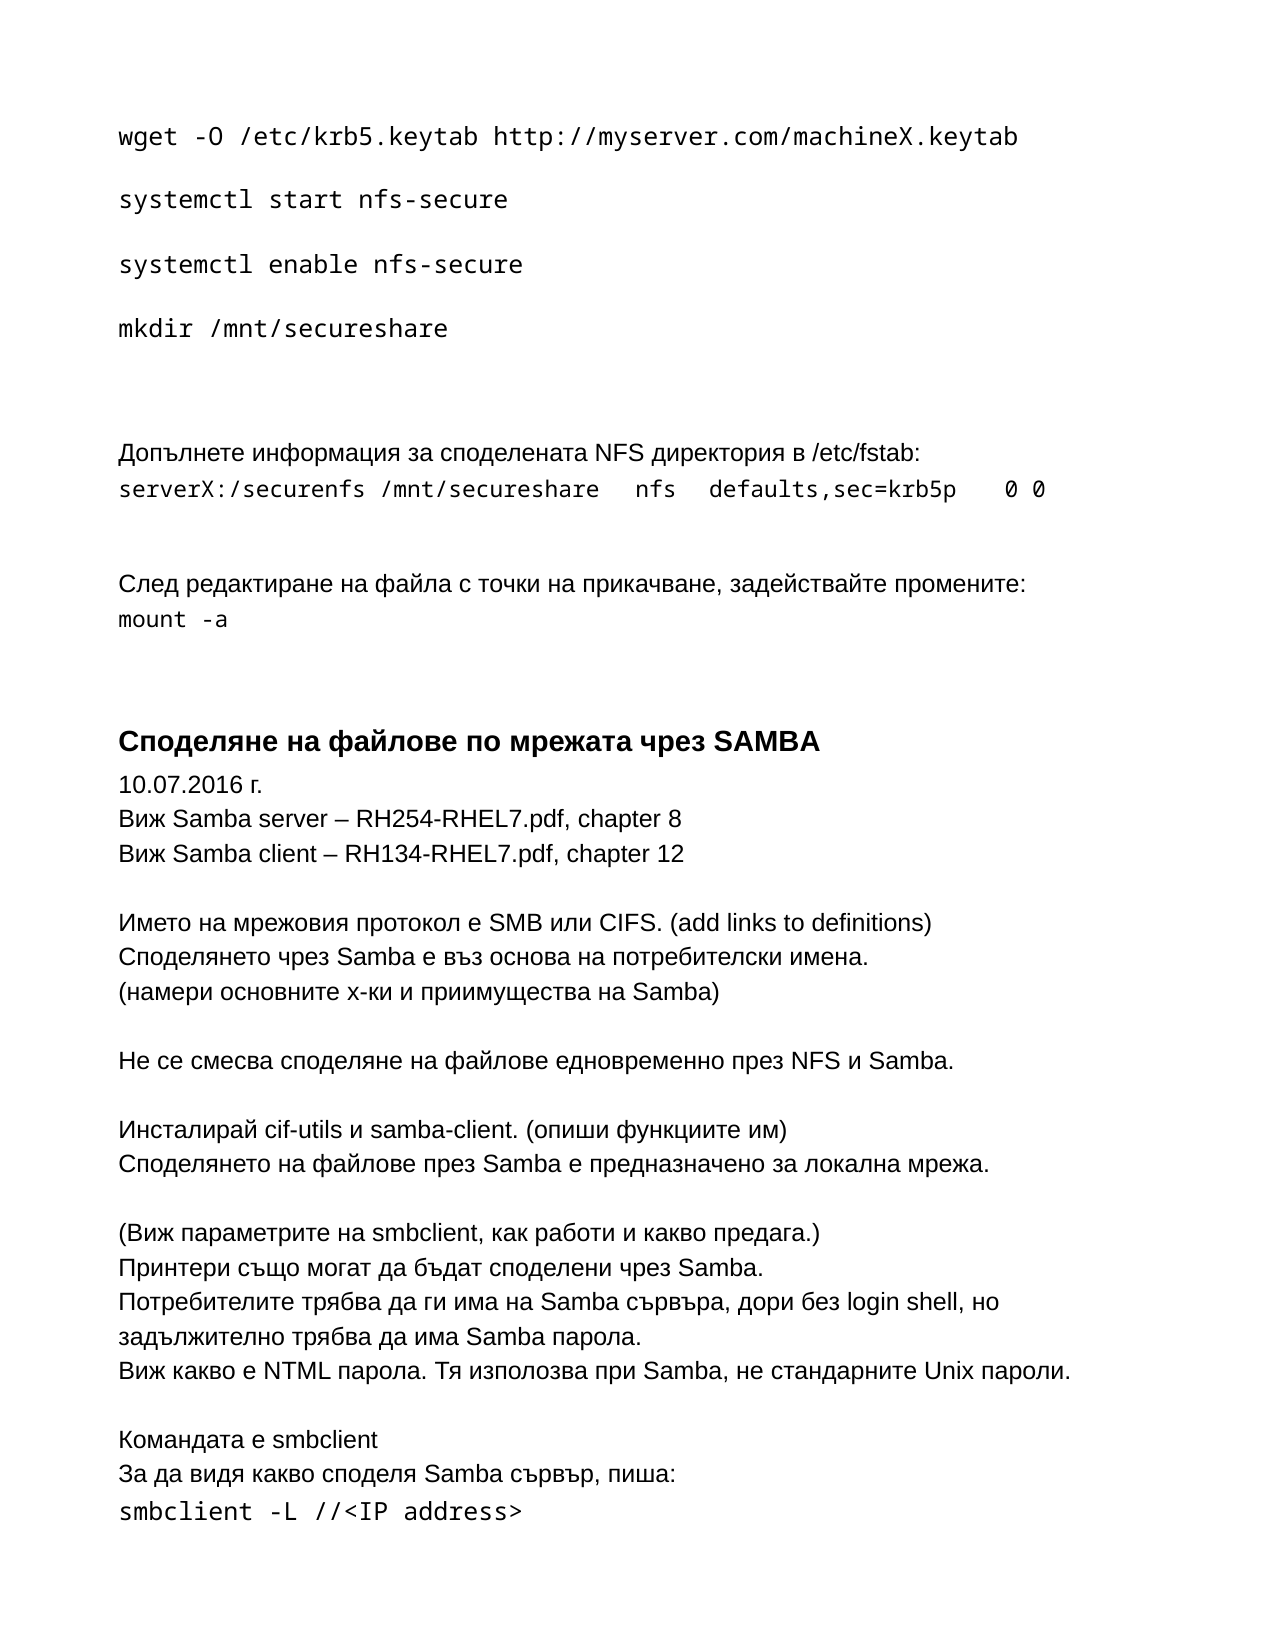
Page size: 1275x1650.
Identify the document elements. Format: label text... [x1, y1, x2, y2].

text smbclient -L //<IP address> [118, 1494, 1157, 1528]
text 10.07.2016 г. [118, 770, 1157, 799]
text systemctl enable nfs-secure [118, 246, 1157, 280]
text Командата е smbclient [118, 1425, 1157, 1454]
text Споделянето чрез Samba е въз основа на потребителски имена. [118, 942, 1157, 971]
text (Виж параметрите на smbclient, как работи и какво предага.) [118, 1218, 1157, 1247]
text За да видя какво споделя Samba сървър, пиша: [118, 1459, 1157, 1488]
subtitle Споделяне на файлове по мрежата чрез SAMBA [118, 724, 1157, 757]
text Принтери също могат да бъдат споделени чрез Samba. [118, 1253, 1157, 1281]
text Виж какво е NTML парола. Тя изполозва при Samba, не стандарните Unix пароли. [118, 1356, 1157, 1385]
text mkdir /mnt/secureshare [118, 310, 1157, 344]
text mount -a [118, 603, 1157, 634]
text Инсталирай cif-utils и samba-client. (опиши функциите им) [118, 1115, 1157, 1143]
text wget -O /etc/krb5.keytab http://myserver.com/machineX.keytab [118, 118, 1157, 152]
text Името на мрежовия протокол е SMB или CIFS. (add links to definitions) [118, 908, 1157, 937]
text Потребителите трябва да ги има на Samba сървъра, дори без login shell, но задължително трябва да има Samba парола. [118, 1287, 1157, 1350]
text След редактиране на файла с точки на прикачване, задействайте промените: [118, 569, 1157, 597]
text (намери основните х-ки и приимущества на Samba) [118, 977, 1157, 1006]
text Не се смесва споделяне на файлове едновременно през NFS и Samba. [118, 1046, 1157, 1074]
text Допълнете информация за споделената NFS директория в /etc/fstab: [118, 438, 1157, 467]
text Виж Samba server – RH254-RHEL7.pdf, chapter 8 [118, 804, 1157, 833]
text Виж Samba client – RH134-RHEL7.pdf, chapter 12 [118, 839, 1157, 868]
text serverX:/securenfs /mnt/secureshare nfs defaults,sec=krb5p 0 0 [118, 473, 1157, 504]
text systemctl start nfs-secure [118, 182, 1157, 216]
text Споделянето на файлове през Samba е предназначено за локална мрежа. [118, 1149, 1157, 1178]
